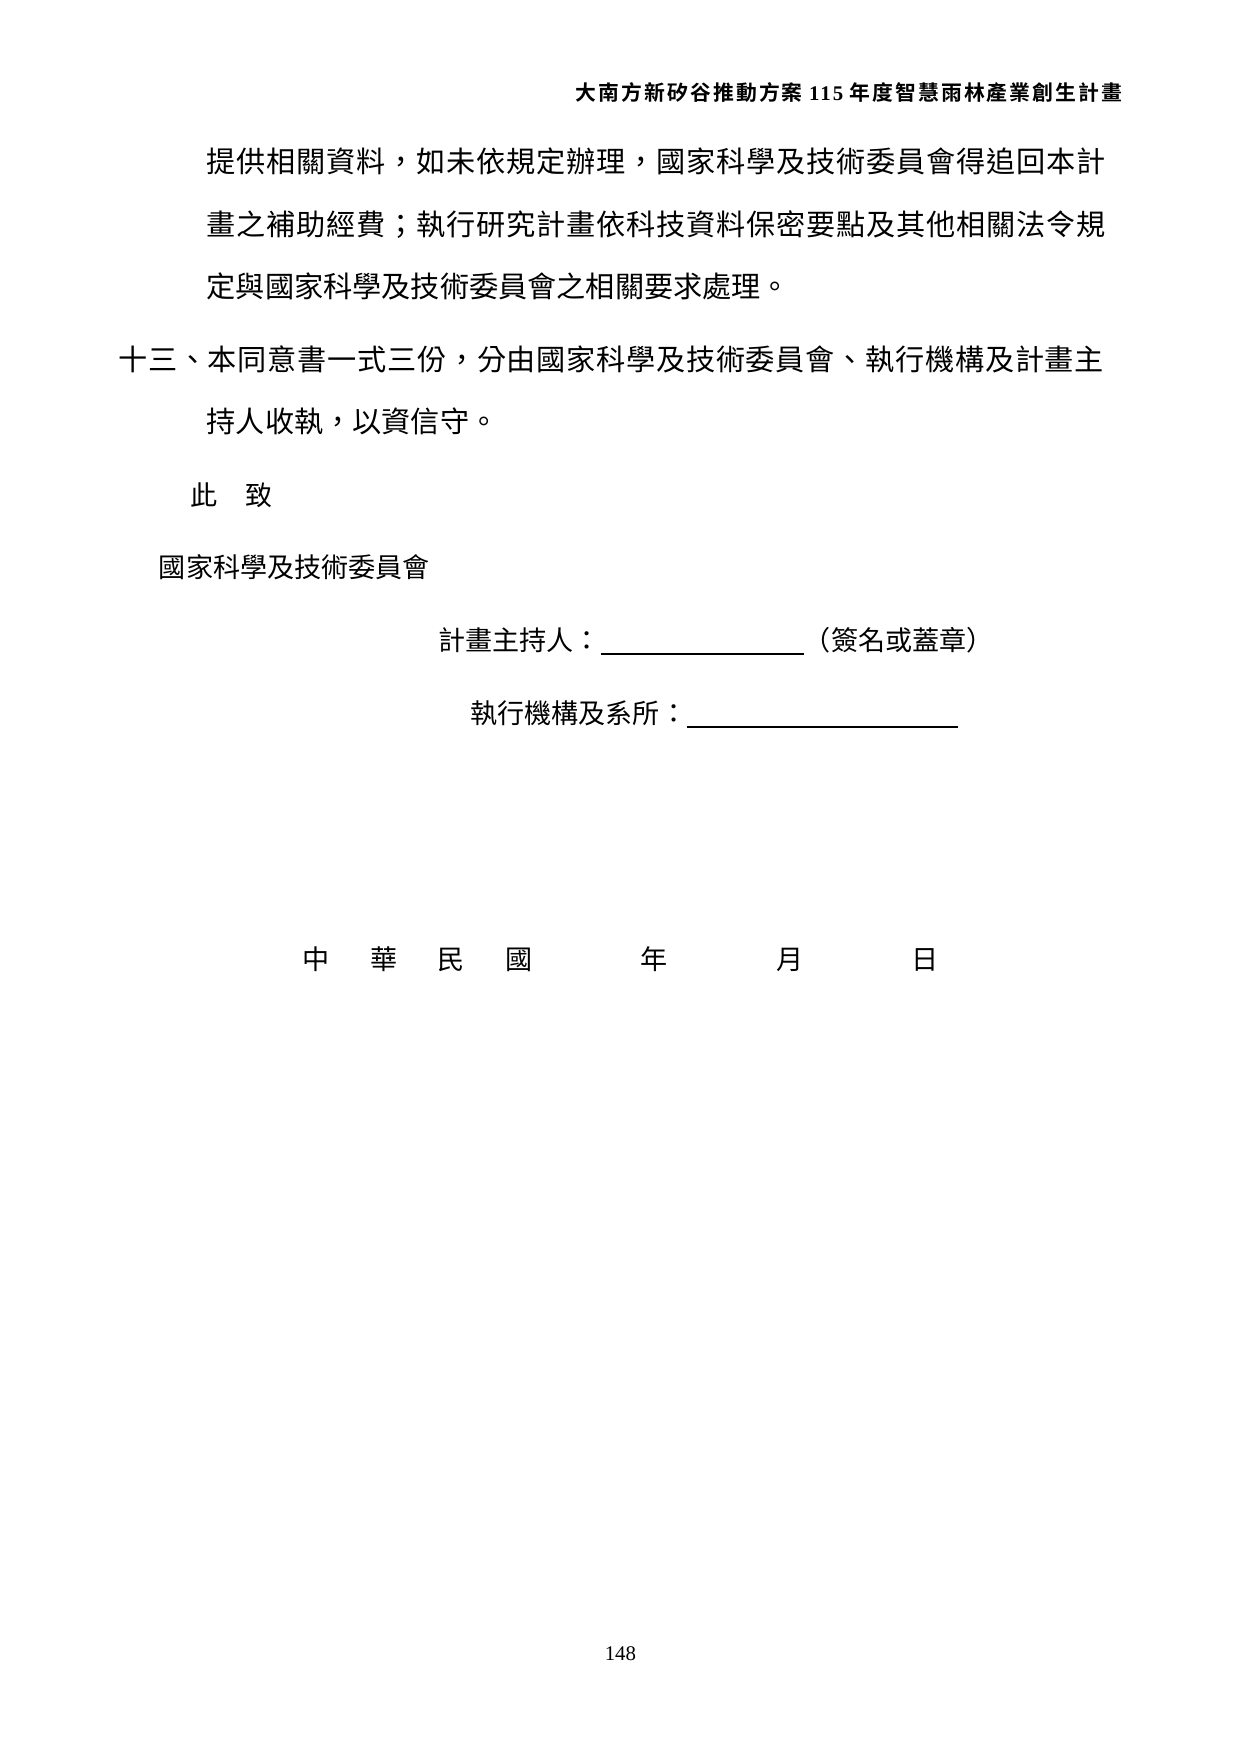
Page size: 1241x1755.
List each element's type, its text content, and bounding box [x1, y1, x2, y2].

text 計畫主持人： （簽名或蓋章） [118, 597, 1117, 660]
text 十三、本同意書一式三份，分由國家科學及技術委員會、執行機構及計畫主持人收執，以資信守。 [118, 316, 1107, 441]
text 提供相關資料，如未依規定辦理，國家科學及技術委員會得追回本計畫之補助經費；執行研究計畫依科技資料保密要點及其他相關法令規定與國家科學及技術委員會之相關要求處理。 [118, 118, 1107, 306]
text 中 華 民 國 年 月 日 [118, 916, 1122, 978]
text 此 致 [118, 451, 1117, 514]
text 國家科學及技術委員會 [118, 524, 1117, 587]
text 執行機構及系所： [118, 670, 1117, 733]
